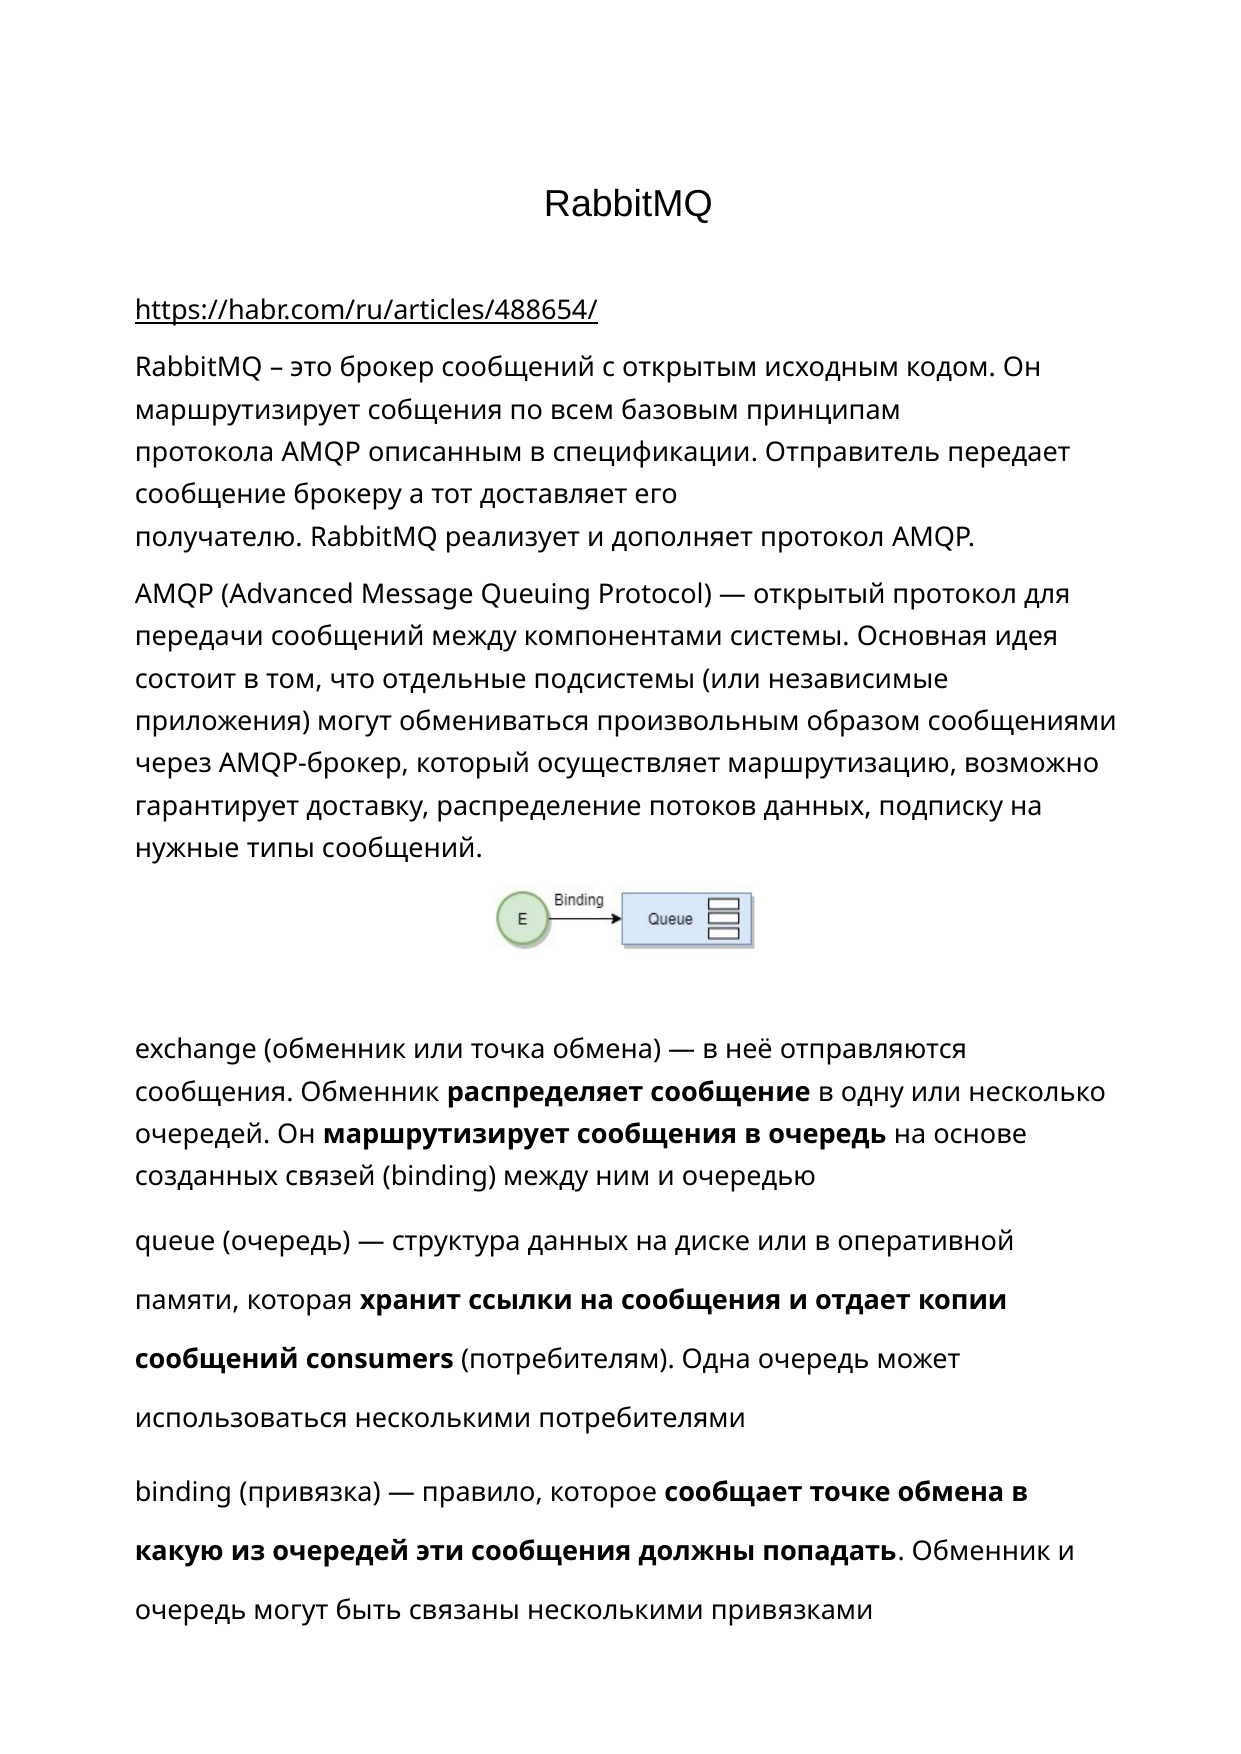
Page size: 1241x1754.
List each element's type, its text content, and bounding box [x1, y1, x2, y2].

text RabbitMQ – это брокер сообщений с открытым исходным кодом. Он маршрутизирует собщения по всем базовым принципам протокола AMQP описанным в спецификации. Отправитель передает сообщение брокеру а тот доставляет его получателю. RabbitMQ реализует и дополняет протокол AMQP. [134, 348, 1121, 554]
text exchange (обменник или точка обмена) — в неё отправляются сообщения. Обменник распределяет сообщение в одну или несколько очередей. Он маршрутизирует сообщения в очередь на основе созданных связей (binding) между ним и очередью [134, 1030, 1121, 1194]
text https://habr.com/ru/articles/488654/ [134, 291, 1121, 328]
text binding (привязка) — правило, которое сообщает точке обмена в какую из очередей эти сообщения должны попадать. Обменник и очередь могут быть связаны несколькими привязками [134, 1472, 1121, 1627]
subtitle RabbitMQ [134, 181, 1121, 224]
text AMQP (Advanced Message Queuing Protocol) — открытый протокол для передачи сообщений между компонентами системы. Основная идея состоит в том, что отдельные подсистемы (или независимые приложения) могут обмениваться произвольным образом сообщениями через AMQP-брокер, который осуществляет маршрутизацию, возможно гарантирует доставку, распределение потоков данных, подписку на нужные типы сообщений. [134, 574, 1121, 866]
picture [494, 885, 762, 954]
text queue (очередь) — структура данных на диске или в оперативной памяти, которая хранит ссылки на сообщения и отдает копии сообщений consumers (потребителям). Одна очередь может использоваться несколькими потребителями [134, 1221, 1121, 1435]
